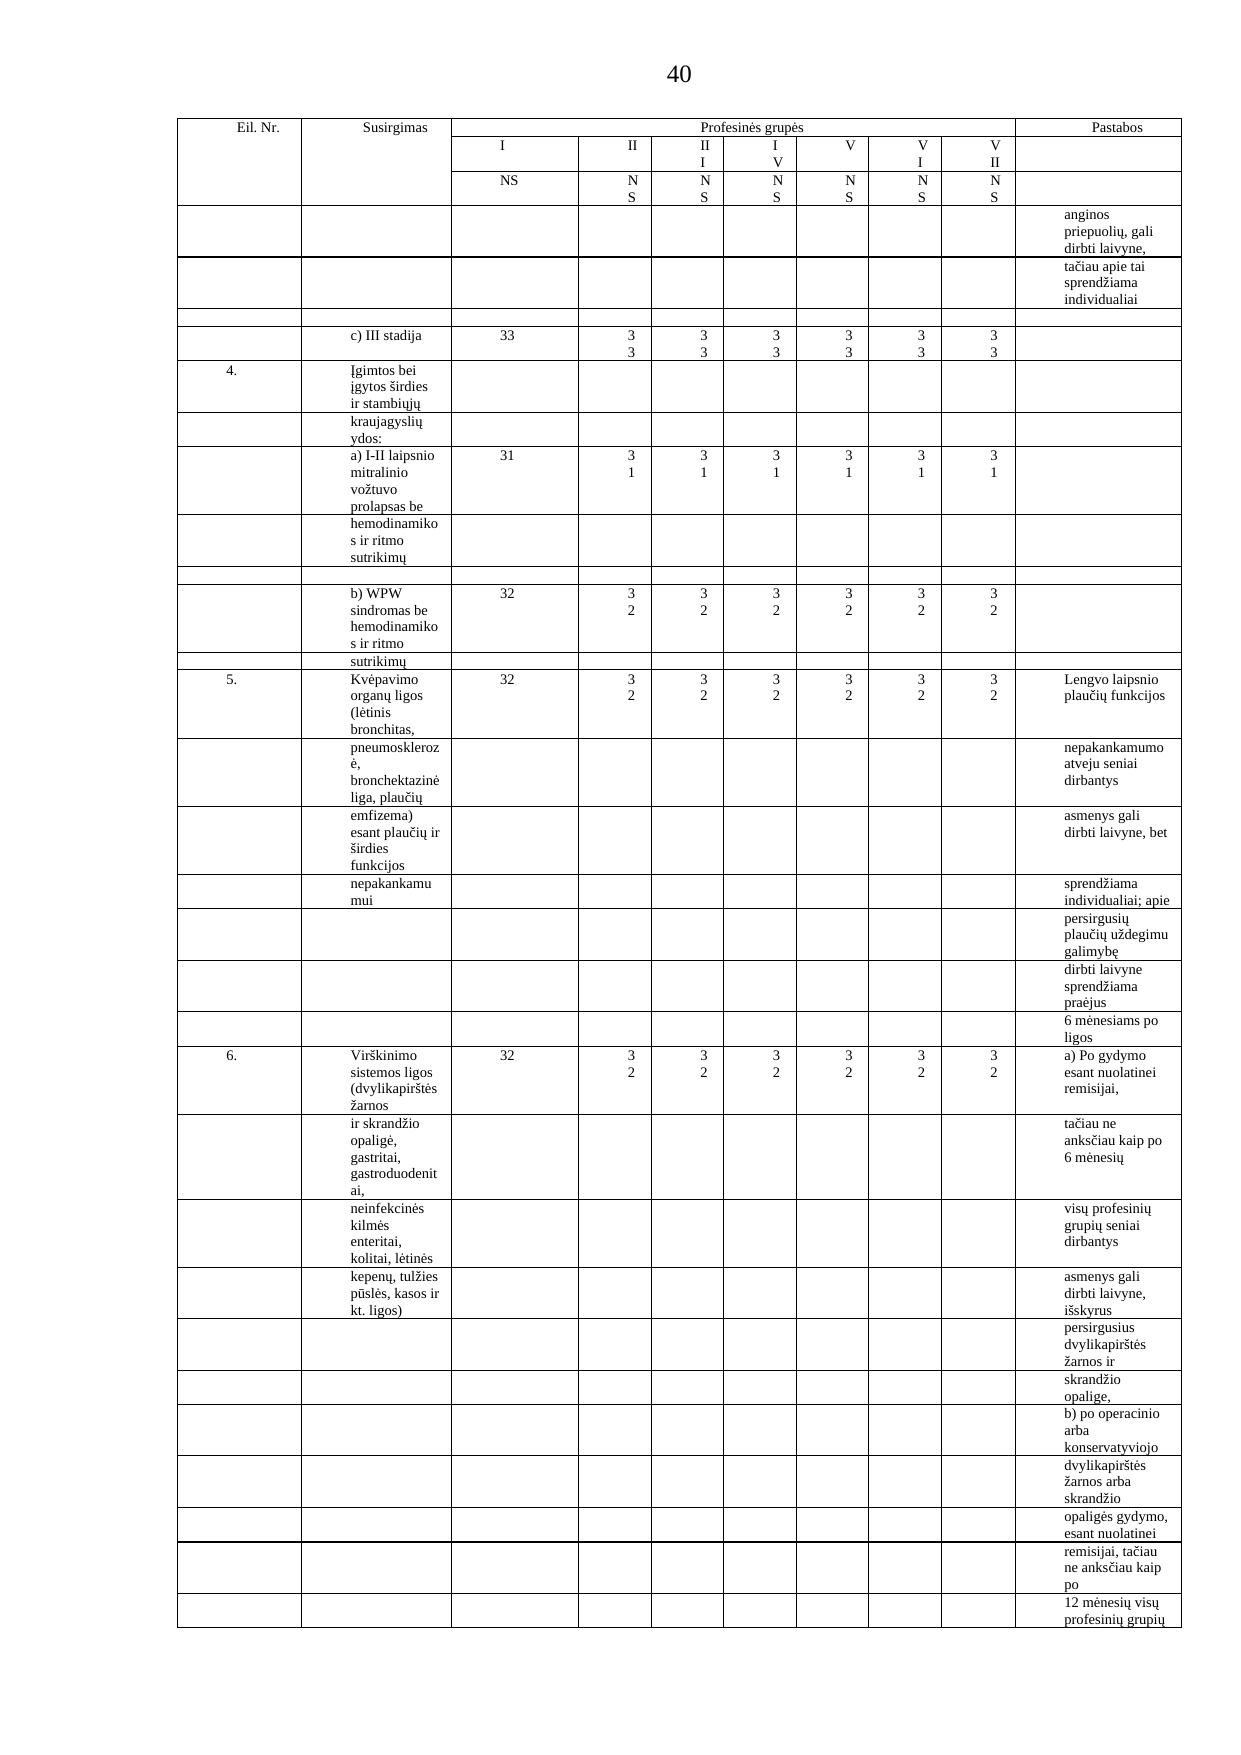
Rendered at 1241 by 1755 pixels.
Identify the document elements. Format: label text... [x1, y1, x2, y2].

table_cell [452, 1371, 578, 1404]
table_cell tačiau ne anksčiau kaip po 6 mėnesių [1016, 1115, 1181, 1199]
table_cell 32 [724, 585, 796, 652]
table_cell [869, 875, 941, 908]
table_cell [869, 1594, 941, 1627]
table_cell dvylikapirštės žarnos arba skrandžio [1016, 1456, 1181, 1507]
table_cell 32 [869, 670, 941, 737]
table_cell [178, 739, 301, 806]
table_cell [302, 206, 451, 256]
table_cell [797, 1200, 868, 1267]
table_cell [302, 1543, 451, 1593]
table_cell [652, 961, 723, 1011]
table_cell [942, 807, 1015, 874]
table_cell [302, 909, 451, 960]
table_cell Lengvo laipsnio plaučių funkcijos [1016, 670, 1181, 737]
table_cell [652, 1200, 723, 1267]
table_cell [652, 567, 723, 583]
table_cell [724, 875, 796, 908]
table_cell NS [942, 172, 1015, 205]
table_cell [178, 1371, 301, 1404]
table_cell [1016, 653, 1181, 669]
table_cell [302, 961, 451, 1011]
table_cell neinfekcinės kilmės enteritai, kolitai, lėtinės [302, 1200, 451, 1267]
table_cell 6 mėnesiams po ligos [1016, 1012, 1181, 1046]
table_cell [797, 206, 868, 256]
table_cell [797, 309, 868, 326]
table_cell [579, 361, 651, 412]
table_cell a) I-II laipsnio mitralinio vožtuvo prolapsas be [302, 447, 451, 514]
table_cell [452, 206, 578, 256]
table_cell Įgimtos bei įgytos širdies ir stambiųjų [302, 361, 451, 412]
table_cell [452, 1508, 578, 1541]
table_cell [579, 909, 651, 960]
table_cell [797, 875, 868, 908]
table_cell [579, 1508, 651, 1541]
table_cell 32 [579, 1047, 651, 1114]
table_cell [869, 1405, 941, 1455]
table_cell [724, 807, 796, 874]
table_cell [652, 1319, 723, 1369]
table_cell [797, 1268, 868, 1318]
table_cell [942, 1508, 1015, 1541]
table_cell [942, 413, 1015, 446]
table_cell 33 [579, 327, 651, 360]
table_cell [579, 1371, 651, 1404]
table_cell [797, 1543, 868, 1593]
table_cell [797, 258, 868, 308]
table_cell [942, 361, 1015, 412]
table_cell [579, 1115, 651, 1199]
table_cell [869, 1115, 941, 1199]
table_header Pastabos [1016, 119, 1181, 136]
table_cell [1016, 361, 1181, 412]
table_cell [942, 1319, 1015, 1369]
table_cell [452, 909, 578, 960]
table_cell [869, 361, 941, 412]
table_cell 32 [942, 670, 1015, 737]
table_cell [724, 1319, 796, 1369]
table_cell [652, 1456, 723, 1507]
table_cell [724, 515, 796, 566]
table_cell [579, 258, 651, 308]
table_cell nepakankamumo atveju seniai dirbantys [1016, 739, 1181, 806]
table_cell [652, 1115, 723, 1199]
table_cell [652, 1594, 723, 1627]
table_cell [652, 1012, 723, 1046]
table_cell dirbti laivyne sprendžiama praėjus [1016, 961, 1181, 1011]
table_cell [579, 653, 651, 669]
table_cell c) III stadija [302, 327, 451, 360]
table_cell [869, 567, 941, 583]
table_cell [652, 258, 723, 308]
table_cell [869, 653, 941, 669]
table_cell [942, 1456, 1015, 1507]
table_cell 32 [942, 585, 1015, 652]
table_cell [452, 1594, 578, 1627]
table_cell 32 [797, 670, 868, 737]
table_cell [1016, 327, 1181, 360]
table_cell 33 [652, 327, 723, 360]
table_cell [797, 1371, 868, 1404]
table_cell [724, 1115, 796, 1199]
table_cell [178, 206, 301, 256]
table_cell [942, 1268, 1015, 1318]
table_cell pneumosklerozė, bronchektazinė liga, plaučių [302, 739, 451, 806]
table_cell 31 [579, 447, 651, 514]
table_cell [652, 1268, 723, 1318]
table_cell [178, 1508, 301, 1541]
table_cell [942, 1543, 1015, 1593]
table_cell persirgusių plaučių uždegimu galimybę [1016, 909, 1181, 960]
table_cell [652, 1543, 723, 1593]
table_cell [178, 413, 301, 446]
table_cell 33 [869, 327, 941, 360]
table_cell sutrikimų [302, 653, 451, 669]
table_cell [724, 258, 796, 308]
table_cell [452, 739, 578, 806]
table_cell 32 [652, 670, 723, 737]
table_cell [452, 567, 578, 583]
table_cell [452, 961, 578, 1011]
table_cell [724, 1200, 796, 1267]
table_cell [652, 515, 723, 566]
table_cell [452, 1456, 578, 1507]
table_cell [724, 206, 796, 256]
table_cell [178, 653, 301, 669]
table_cell [579, 807, 651, 874]
table_cell [652, 875, 723, 908]
table_cell [1016, 585, 1181, 652]
table_cell [942, 653, 1015, 669]
table_cell 31 [797, 447, 868, 514]
table_cell [178, 327, 301, 360]
table_cell [942, 258, 1015, 308]
table_cell [452, 515, 578, 566]
table_cell remisijai, tačiau ne anksčiau kaip po [1016, 1543, 1181, 1593]
table_cell [579, 515, 651, 566]
table_header Profesinės grupės [452, 119, 1015, 136]
table_cell [869, 961, 941, 1011]
table_cell Kvėpavimo organų ligos (lėtinis bronchitas, [302, 670, 451, 737]
table_cell [797, 1456, 868, 1507]
table_cell VI [869, 137, 941, 171]
table_cell 32 [652, 1047, 723, 1114]
table_cell [1016, 172, 1181, 205]
table_cell [797, 807, 868, 874]
table_cell [579, 1200, 651, 1267]
table_header Susirgimas [302, 119, 451, 205]
table_cell [178, 1594, 301, 1627]
table_cell [652, 1371, 723, 1404]
table_cell 32 [579, 585, 651, 652]
table_cell 32 [652, 585, 723, 652]
table_cell 31 [869, 447, 941, 514]
table_cell [942, 1115, 1015, 1199]
table_cell 32 [724, 670, 796, 737]
table_cell [452, 875, 578, 908]
table_cell [302, 1508, 451, 1541]
table_cell [942, 567, 1015, 583]
table_cell [452, 1115, 578, 1199]
table_cell [452, 258, 578, 308]
table_cell [178, 1115, 301, 1199]
table_cell II [579, 137, 651, 171]
table_cell [178, 909, 301, 960]
table_cell 33 [724, 327, 796, 360]
table_cell [652, 1508, 723, 1541]
table_cell kepenų, tulžies pūslės, kasos ir kt. ligos) [302, 1268, 451, 1318]
table_cell 31 [942, 447, 1015, 514]
table_cell 31 [452, 447, 578, 514]
table_cell anginos priepuolių, gali dirbti laivyne, [1016, 206, 1181, 256]
table_cell 32 [869, 1047, 941, 1114]
table_cell [942, 961, 1015, 1011]
table_cell [797, 1319, 868, 1369]
table_cell [797, 413, 868, 446]
table_cell [797, 1594, 868, 1627]
table_cell [869, 1200, 941, 1267]
table_cell [942, 206, 1015, 256]
table_cell [579, 567, 651, 583]
table_cell 33 [452, 327, 578, 360]
table_cell [652, 739, 723, 806]
table_cell skrandžio opalige, [1016, 1371, 1181, 1404]
table_cell 32 [797, 1047, 868, 1114]
table_cell [797, 653, 868, 669]
table_cell asmenys gali dirbti laivyne, bet [1016, 807, 1181, 874]
table_cell [302, 1319, 451, 1369]
table_cell [302, 309, 451, 326]
table_cell [724, 739, 796, 806]
table_cell [869, 1543, 941, 1593]
table_cell [942, 1200, 1015, 1267]
table_cell [724, 1268, 796, 1318]
table_cell [178, 309, 301, 326]
table_cell [452, 1405, 578, 1455]
table_cell [452, 1319, 578, 1369]
table_cell [652, 309, 723, 326]
table_cell [942, 1012, 1015, 1046]
table_cell [724, 361, 796, 412]
table_cell IV [724, 137, 796, 171]
table_cell [724, 1543, 796, 1593]
table_cell [869, 807, 941, 874]
table_cell 32 [579, 670, 651, 737]
table_cell [652, 206, 723, 256]
table_cell [797, 739, 868, 806]
table_cell 32 [869, 585, 941, 652]
table_cell [942, 1371, 1015, 1404]
table_cell [302, 1456, 451, 1507]
table_cell VII [942, 137, 1015, 171]
table_cell [869, 309, 941, 326]
table_cell [797, 1508, 868, 1541]
table_cell asmenys gali dirbti laivyne, išskyrus [1016, 1268, 1181, 1318]
table_cell [579, 1268, 651, 1318]
table_cell emfizema) esant plaučių ir širdies funkcijos [302, 807, 451, 874]
table_cell 32 [452, 1047, 578, 1114]
table_cell tačiau apie tai sprendžiama individualiai [1016, 258, 1181, 308]
table_cell 31 [724, 447, 796, 514]
table_cell [942, 309, 1015, 326]
table_cell [797, 567, 868, 583]
table_cell [1016, 413, 1181, 446]
table_cell [452, 1268, 578, 1318]
table_cell [178, 1405, 301, 1455]
table_cell [869, 1268, 941, 1318]
table_cell [652, 909, 723, 960]
table_cell 33 [797, 327, 868, 360]
table_cell [942, 739, 1015, 806]
table_cell [869, 909, 941, 960]
table_cell [452, 1012, 578, 1046]
table_cell [869, 515, 941, 566]
table_cell [579, 1012, 651, 1046]
table_cell [869, 739, 941, 806]
table_cell [452, 1543, 578, 1593]
table_cell visų profesinių grupių seniai dirbantys [1016, 1200, 1181, 1267]
table_cell [579, 1594, 651, 1627]
table_cell [869, 1012, 941, 1046]
table_cell 32 [724, 1047, 796, 1114]
table_cell [724, 1405, 796, 1455]
table_cell [724, 309, 796, 326]
table_cell [579, 206, 651, 256]
table_cell NS [579, 172, 651, 205]
table_cell [178, 258, 301, 308]
table_cell [579, 413, 651, 446]
table_cell 32 [452, 585, 578, 652]
table_cell [942, 875, 1015, 908]
table_cell [724, 413, 796, 446]
table_cell [942, 1594, 1015, 1627]
table_cell [942, 1405, 1015, 1455]
table_cell 6. [178, 1047, 301, 1114]
table_cell [579, 1405, 651, 1455]
table_cell [302, 258, 451, 308]
table_cell b) WPW sindromas be hemodinamikos ir ritmo [302, 585, 451, 652]
table_cell [724, 961, 796, 1011]
table_cell [724, 1456, 796, 1507]
table_cell [797, 909, 868, 960]
table_cell [178, 515, 301, 566]
table_cell [869, 1371, 941, 1404]
table_cell [797, 1012, 868, 1046]
table_cell 12 mėnesių visų profesinių grupių [1016, 1594, 1181, 1627]
table_cell [652, 413, 723, 446]
table_cell 31 [652, 447, 723, 514]
table_cell [579, 739, 651, 806]
table_cell ir skrandžio opaligė, gastritai, gastroduodenitai, [302, 1115, 451, 1199]
table_cell 33 [942, 327, 1015, 360]
table_cell [452, 653, 578, 669]
table_cell [302, 1594, 451, 1627]
table_cell [579, 875, 651, 908]
table_cell [797, 1115, 868, 1199]
table_cell I [452, 137, 578, 171]
table_cell [724, 653, 796, 669]
table_cell nepakankamumui [302, 875, 451, 908]
table_cell [724, 567, 796, 583]
table_cell [869, 1319, 941, 1369]
table_cell [178, 1319, 301, 1369]
table_cell 32 [942, 1047, 1015, 1114]
table_cell persirgusius dvylikapirštės žarnos ir [1016, 1319, 1181, 1369]
table_cell [302, 1371, 451, 1404]
table_cell [652, 653, 723, 669]
table_cell [797, 961, 868, 1011]
table_cell [869, 258, 941, 308]
table_cell [869, 206, 941, 256]
table_cell opaligės gydymo, esant nuolatinei [1016, 1508, 1181, 1541]
table_cell [452, 361, 578, 412]
table_cell [178, 1456, 301, 1507]
table_cell [452, 807, 578, 874]
table_cell [869, 413, 941, 446]
table_cell hemodinamikos ir ritmo sutrikimų [302, 515, 451, 566]
table_cell 4. [178, 361, 301, 412]
table_cell [579, 1543, 651, 1593]
table_cell [178, 447, 301, 514]
table_cell [869, 1508, 941, 1541]
table_cell [724, 1371, 796, 1404]
table_cell [652, 807, 723, 874]
table_cell NS [797, 172, 868, 205]
table_cell NS [452, 172, 578, 205]
table_cell [302, 1405, 451, 1455]
table_cell [1016, 137, 1181, 171]
table_header Eil. Nr. [178, 119, 301, 205]
table_cell [178, 1012, 301, 1046]
table_cell [1016, 567, 1181, 583]
table_cell NS [652, 172, 723, 205]
table_cell [797, 1405, 868, 1455]
table_cell [1016, 515, 1181, 566]
table_cell [942, 515, 1015, 566]
table_cell [178, 961, 301, 1011]
table_cell 5. [178, 670, 301, 737]
table_cell [724, 1594, 796, 1627]
table_cell [797, 515, 868, 566]
table_cell [452, 413, 578, 446]
table_cell [178, 807, 301, 874]
table_cell [178, 585, 301, 652]
table_cell [724, 1508, 796, 1541]
table_cell [652, 361, 723, 412]
table_cell NS [869, 172, 941, 205]
table_cell kraujagyslių ydos: [302, 413, 451, 446]
table_cell NS [724, 172, 796, 205]
table_cell Virškinimo sistemos ligos (dvylikapirštės žarnos [302, 1047, 451, 1114]
table_cell [869, 1456, 941, 1507]
table_cell [178, 1200, 301, 1267]
table_cell [1016, 447, 1181, 514]
table_cell [178, 567, 301, 583]
table_cell III [652, 137, 723, 171]
table_cell [178, 1543, 301, 1593]
table_cell [942, 909, 1015, 960]
table_cell [452, 309, 578, 326]
table_cell V [797, 137, 868, 171]
table_cell [178, 1268, 301, 1318]
table_cell [579, 309, 651, 326]
table_cell 32 [797, 585, 868, 652]
table_cell [579, 1319, 651, 1369]
table_cell [652, 1405, 723, 1455]
table_cell [302, 1012, 451, 1046]
table_cell [452, 1200, 578, 1267]
table_cell [302, 567, 451, 583]
table_cell 32 [452, 670, 578, 737]
table_cell [579, 961, 651, 1011]
table_cell [1016, 309, 1181, 326]
table_cell b) po operacinio arba konservatyviojo [1016, 1405, 1181, 1455]
table_cell [724, 909, 796, 960]
table_cell sprendžiama individualiai; apie [1016, 875, 1181, 908]
table_cell [178, 875, 301, 908]
table_cell a) Po gydymo esant nuolatinei remisijai, [1016, 1047, 1181, 1114]
table_cell [579, 1456, 651, 1507]
table_cell [797, 361, 868, 412]
table_cell [724, 1012, 796, 1046]
